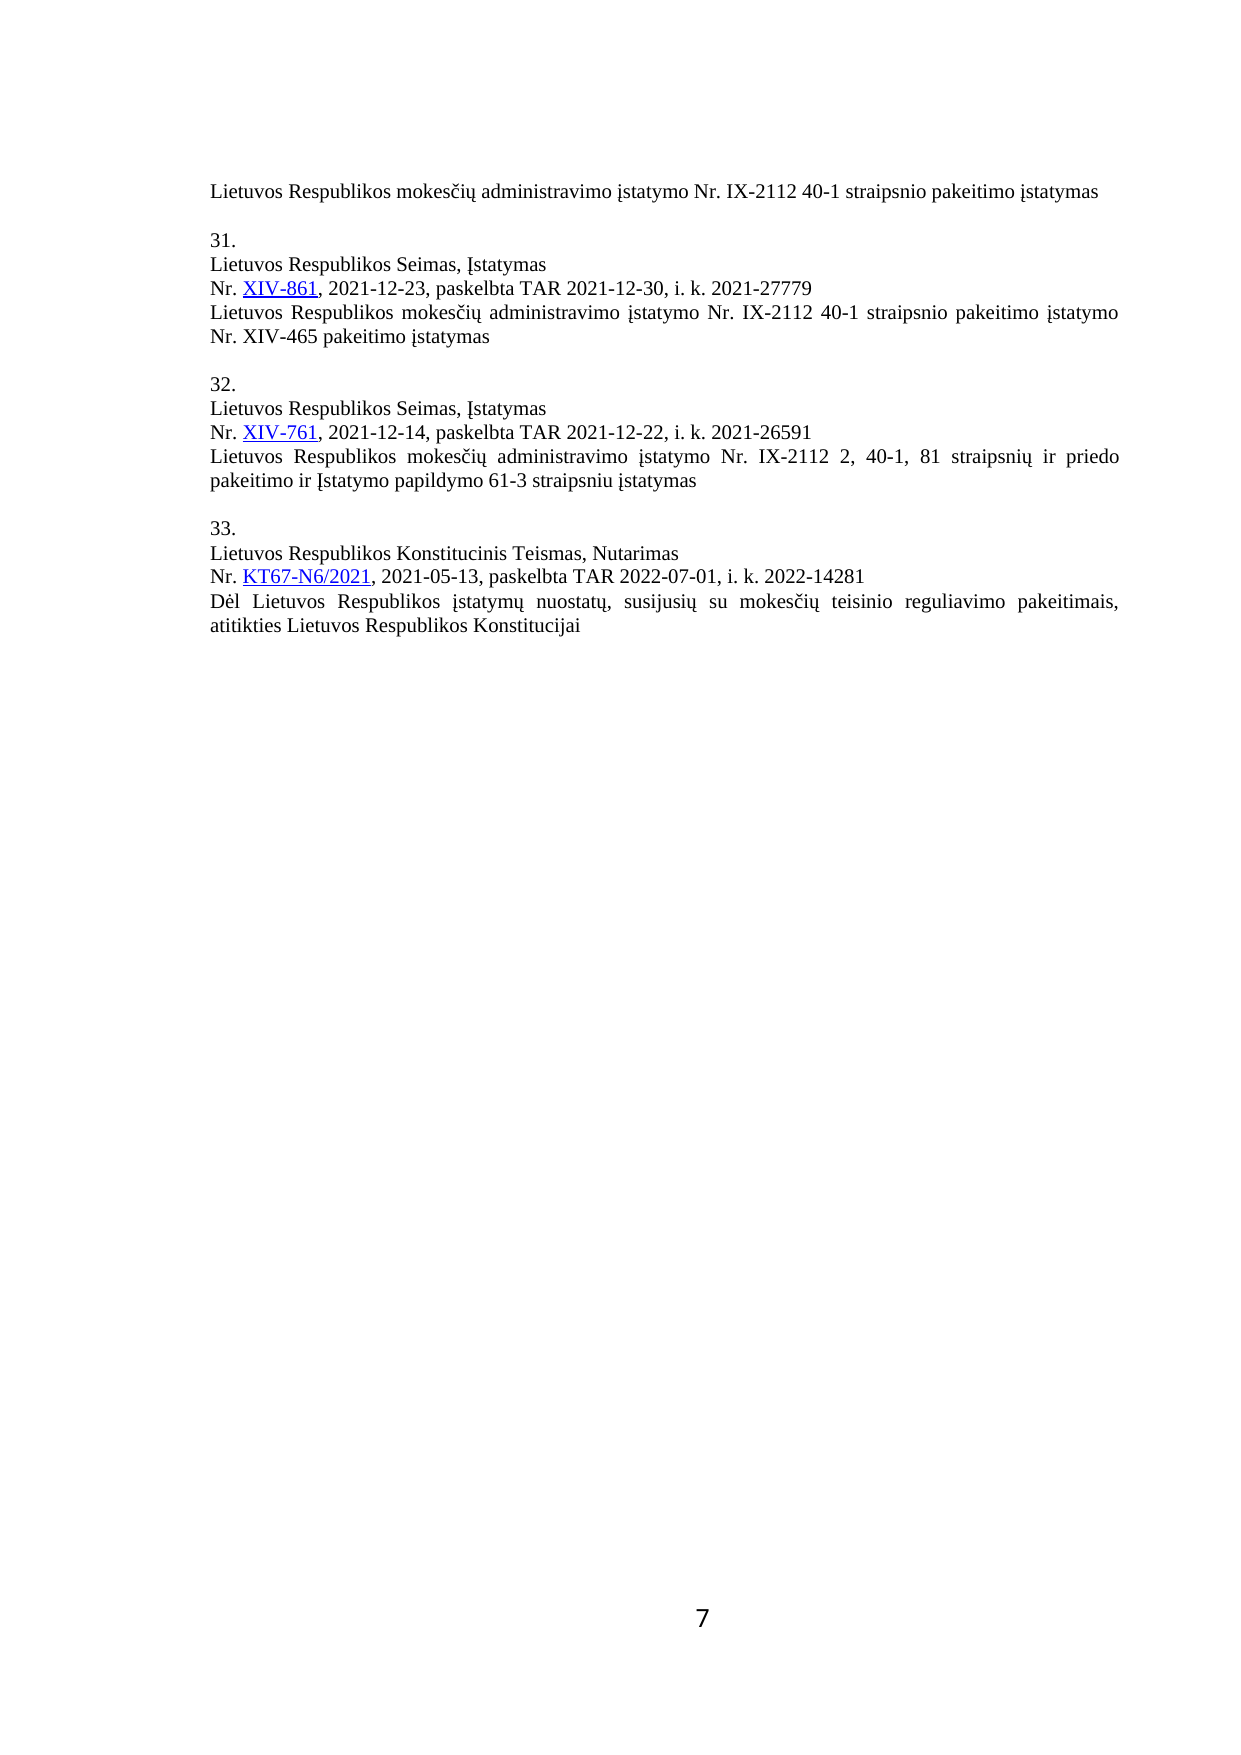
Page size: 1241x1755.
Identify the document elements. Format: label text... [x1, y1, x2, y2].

text 31. [210, 228, 1120, 252]
text Nr. KT67-N6/2021, 2021-05-13, paskelbta TAR 2022-07-01, i. k. 2022-14281 [210, 564, 1120, 588]
text Lietuvos Respublikos mokesčių administravimo įstatymo Nr. IX-2112 40-1 straipsnio pakeitimo įstatymas [210, 179, 1120, 203]
text Nr. XIV-761, 2021-12-14, paskelbta TAR 2021-12-22, i. k. 2021-26591 [210, 420, 1120, 444]
text 33. [210, 516, 1120, 540]
text Dėl Lietuvos Respublikos įstatymų nuostatų, susijusių su mokesčių teisinio reguliavimo pakeitimais, atitikties Lietuvos Respublikos Konstitucijai [210, 588, 1120, 637]
text Nr. XIV-861, 2021-12-23, paskelbta TAR 2021-12-30, i. k. 2021-27779 [210, 276, 1120, 300]
text Lietuvos Respublikos Konstitucinis Teismas, Nutarimas [210, 540, 1120, 564]
text Lietuvos Respublikos Seimas, Įstatymas [210, 252, 1120, 276]
text 32. [210, 372, 1120, 396]
text Lietuvos Respublikos mokesčių administravimo įstatymo Nr. IX-2112 40-1 straipsnio pakeitimo įstatymo Nr. XIV-465 pakeitimo įstatymas [210, 300, 1120, 348]
text Lietuvos Respublikos Seimas, Įstatymas [210, 396, 1120, 420]
text Lietuvos Respublikos mokesčių administravimo įstatymo Nr. IX-2112 2, 40-1, 81 straipsnių ir priedo pakeitimo ir Įstatymo papildymo 61-3 straipsniu įstatymas [210, 444, 1120, 492]
